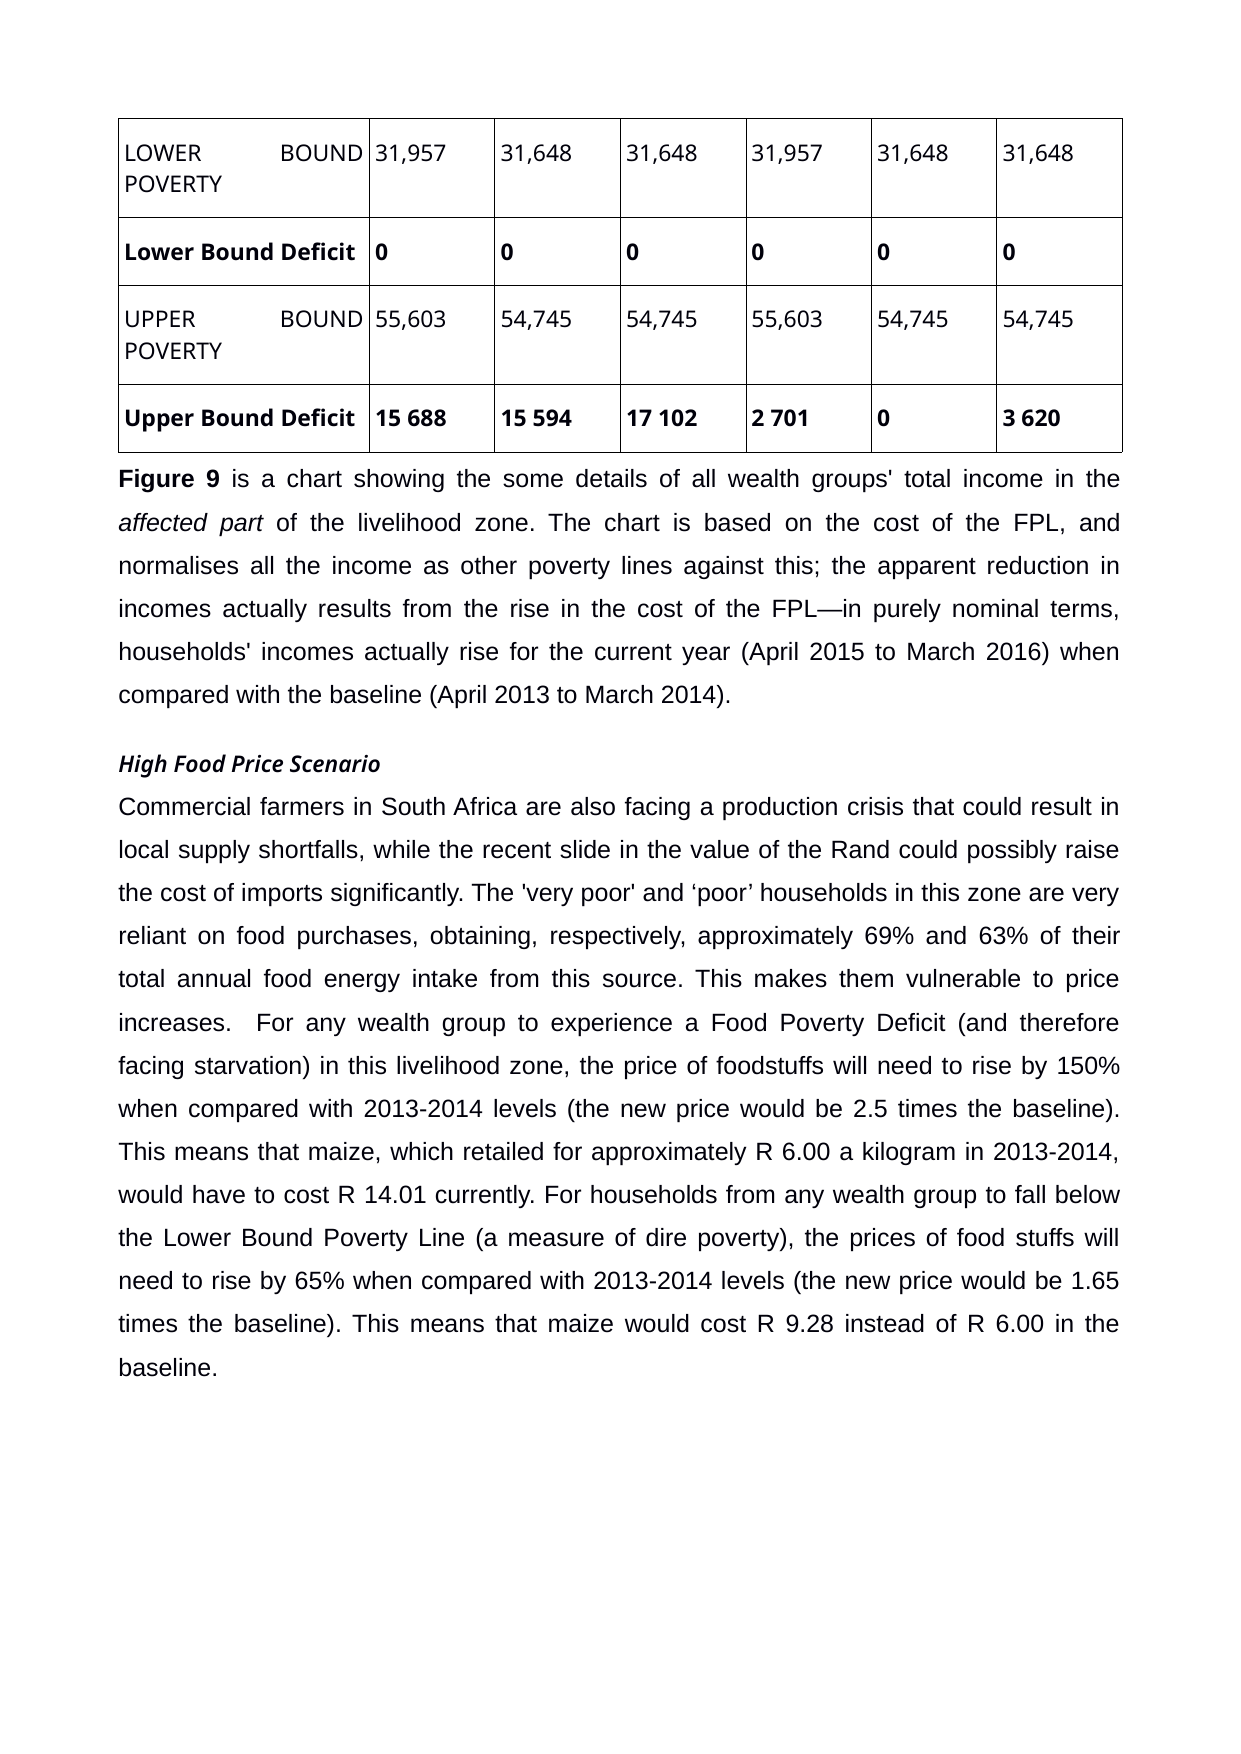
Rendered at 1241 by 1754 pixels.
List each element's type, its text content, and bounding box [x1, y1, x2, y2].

table_cell 31,648 [872, 119, 996, 217]
table_cell 54,745 [495, 286, 620, 384]
table_cell 54,745 [872, 286, 996, 384]
table_cell 31,648 [495, 119, 620, 217]
table_cell 2,701 [747, 385, 871, 452]
table_cell 0 [997, 218, 1122, 285]
table_cell 0 [872, 218, 996, 285]
subtitle High Food Price Scenario [118, 748, 1122, 779]
table_cell 0 [872, 385, 996, 452]
table_cell UPPER BOUND POVERTY [119, 286, 369, 384]
table_cell 15,594 [495, 385, 620, 452]
table_cell 54,745 [621, 286, 746, 384]
table_cell 55,603 [370, 286, 494, 384]
table_cell 15,688 [370, 385, 494, 452]
table_cell 0 [747, 218, 871, 285]
text Figure 9 is a chart showing the some details of all wealth groups' total income in the affected part of the livelihood zone. The chart is based on the cost of the FPL, and normalises all the income as other poverty lines against this; the apparent reduction in incomes actually results from the rise in the cost of the FPL—in purely nominal terms, households' incomes actually rise for the current year (April 2015 to March 2016) when compared with the baseline (April 2013 to March 2014). [118, 464, 1122, 709]
table_cell Lower Bound Deficit [119, 218, 369, 285]
table_cell 31,957 [747, 119, 871, 217]
table_cell 0 [621, 218, 746, 285]
table_cell LOWER BOUND POVERTY [119, 119, 369, 217]
table_cell 31,648 [621, 119, 746, 217]
table_cell 17,102 [621, 385, 746, 452]
table_cell 31,648 [997, 119, 1122, 217]
table_cell 0 [495, 218, 620, 285]
table_cell 3,620 [997, 385, 1122, 452]
table_cell 0 [370, 218, 494, 285]
table_cell 31,957 [370, 119, 494, 217]
text Commercial farmers in South Africa are also facing a production crisis that could result in local supply shortfalls, while the recent slide in the value of the Rand could possibly raise the cost of imports significantly. The 'very poor' and ‘poor’ households in this zone are very reliant on food purchases, obtaining, respectively, approximately 69% and 63% of their total annual food energy intake from this source. This makes them vulnerable to price increases. For any wealth group to experience a Food Poverty Deficit (and therefore facing starvation) in this livelihood zone, the price of foodstuffs will need to rise by 150% when compared with 2013-2014 levels (the new price would be 2.5 times the baseline). This means that maize, which retailed for approximately R 6.00 a kilogram in 2013-2014, would have to cost R 14.01 currently. For households from any wealth group to fall below the Lower Bound Poverty Line (a measure of dire poverty), the prices of food stuffs will need to rise by 65% when compared with 2013-2014 levels (the new price would be 1.65 times the baseline). This means that maize would cost R 9.28 instead of R 6.00 in the baseline. [118, 792, 1122, 1381]
table_cell 55,603 [747, 286, 871, 384]
table_cell Upper Bound Deficit [119, 385, 369, 452]
table_cell 54,745 [997, 286, 1122, 384]
